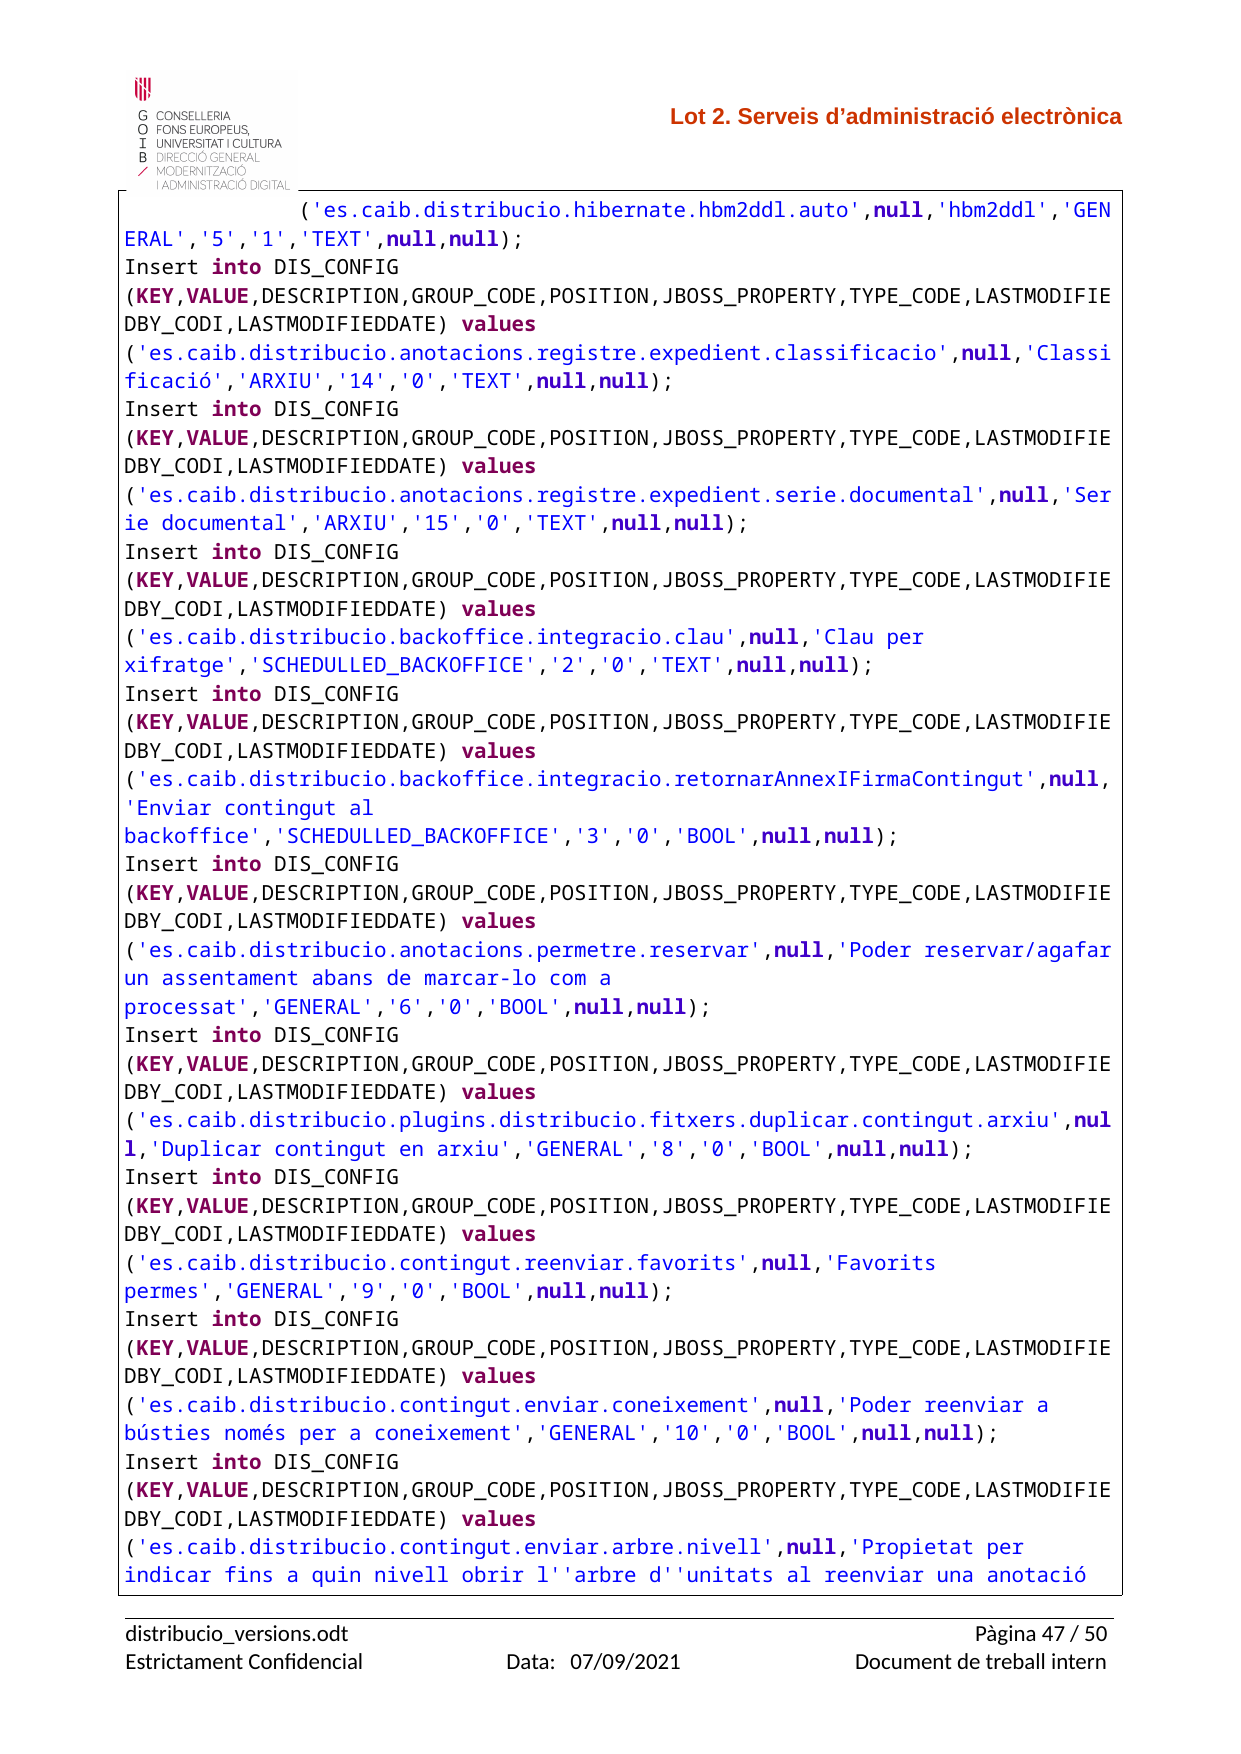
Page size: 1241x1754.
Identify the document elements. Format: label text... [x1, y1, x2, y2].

picture [126, 70, 299, 197]
table_header ('es.caib.distribucio.hibernate.hbm2ddl.auto',null,'hbm2ddl','GENERAL','5','1','TEXT',null,null); Insert into DIS_CONFIG (KEY,VALUE,DESCRIPTION,GROUP_CODE,POSITION,JBOSS_PROPERTY,TYPE_CODE,LASTMODIFIEDBY_CODI,LASTMODIFIEDDATE) values ('es.caib.distribucio.anotacions.registre.expedient.classificacio',null,'Classificació','ARXIU','14','0','TEXT',null,null); Insert into DIS_CONFIG (KEY,VALUE,DESCRIPTION,GROUP_CODE,POSITION,JBOSS_PROPERTY,TYPE_CODE,LASTMODIFIEDBY_CODI,LASTMODIFIEDDATE) values ('es.caib.distribucio.anotacions.registre.expedient.serie.documental',null,'Serie documental','ARXIU','15','0','TEXT',null,null); Insert into DIS_CONFIG (KEY,VALUE,DESCRIPTION,GROUP_CODE,POSITION,JBOSS_PROPERTY,TYPE_CODE,LASTMODIFIEDBY_CODI,LASTMODIFIEDDATE) values ('es.caib.distribucio.backoffice.integracio.clau',null,'Clau per xifratge','SCHEDULLED_BACKOFFICE','2','0','TEXT',null,null); Insert into DIS_CONFIG (KEY,VALUE,DESCRIPTION,GROUP_CODE,POSITION,JBOSS_PROPERTY,TYPE_CODE,LASTMODIFIEDBY_CODI,LASTMODIFIEDDATE) values ('es.caib.distribucio.backoffice.integracio.retornarAnnexIFirmaContingut',null,'Enviar contingut al backoffice','SCHEDULLED_BACKOFFICE','3','0','BOOL',null,null); Insert into DIS_CONFIG (KEY,VALUE,DESCRIPTION,GROUP_CODE,POSITION,JBOSS_PROPERTY,TYPE_CODE,LASTMODIFIEDBY_CODI,LASTMODIFIEDDATE) values ('es.caib.distribucio.anotacions.permetre.reservar',null,'Poder reservar/agafar un assentament abans de marcar-lo com a processat','GENERAL','6','0','BOOL',null,null); Insert into DIS_CONFIG (KEY,VALUE,DESCRIPTION,GROUP_CODE,POSITION,JBOSS_PROPERTY,TYPE_CODE,LASTMODIFIEDBY_CODI,LASTMODIFIEDDATE) values ('es.caib.distribucio.plugins.distribucio.fitxers.duplicar.contingut.arxiu',null,'Duplicar contingut en arxiu','GENERAL','8','0','BOOL',null,null); Insert into DIS_CONFIG (KEY,VALUE,DESCRIPTION,GROUP_CODE,POSITION,JBOSS_PROPERTY,TYPE_CODE,LASTMODIFIEDBY_CODI,LASTMODIFIEDDATE) values ('es.caib.distribucio.contingut.reenviar.favorits',null,'Favorits permes','GENERAL','9','0','BOOL',null,null); Insert into DIS_CONFIG (KEY,VALUE,DESCRIPTION,GROUP_CODE,POSITION,JBOSS_PROPERTY,TYPE_CODE,LASTMODIFIEDBY_CODI,LASTMODIFIEDDATE) values ('es.caib.distribucio.contingut.enviar.coneixement',null,'Poder reenviar a bústies només per a coneixement','GENERAL','10','0','BOOL',null,null); Insert into DIS_CONFIG (KEY,VALUE,DESCRIPTION,GROUP_CODE,POSITION,JBOSS_PROPERTY,TYPE_CODE,LASTMODIFIEDBY_CODI,LASTMODIFIEDDATE) values ('es.caib.distribucio.contingut.enviar.arbre.nivell',null,'Propietat per indicar fins a quin nivell obrir l''arbre d''unitats al reenviar una anotació [119, 191, 1122, 1595]
